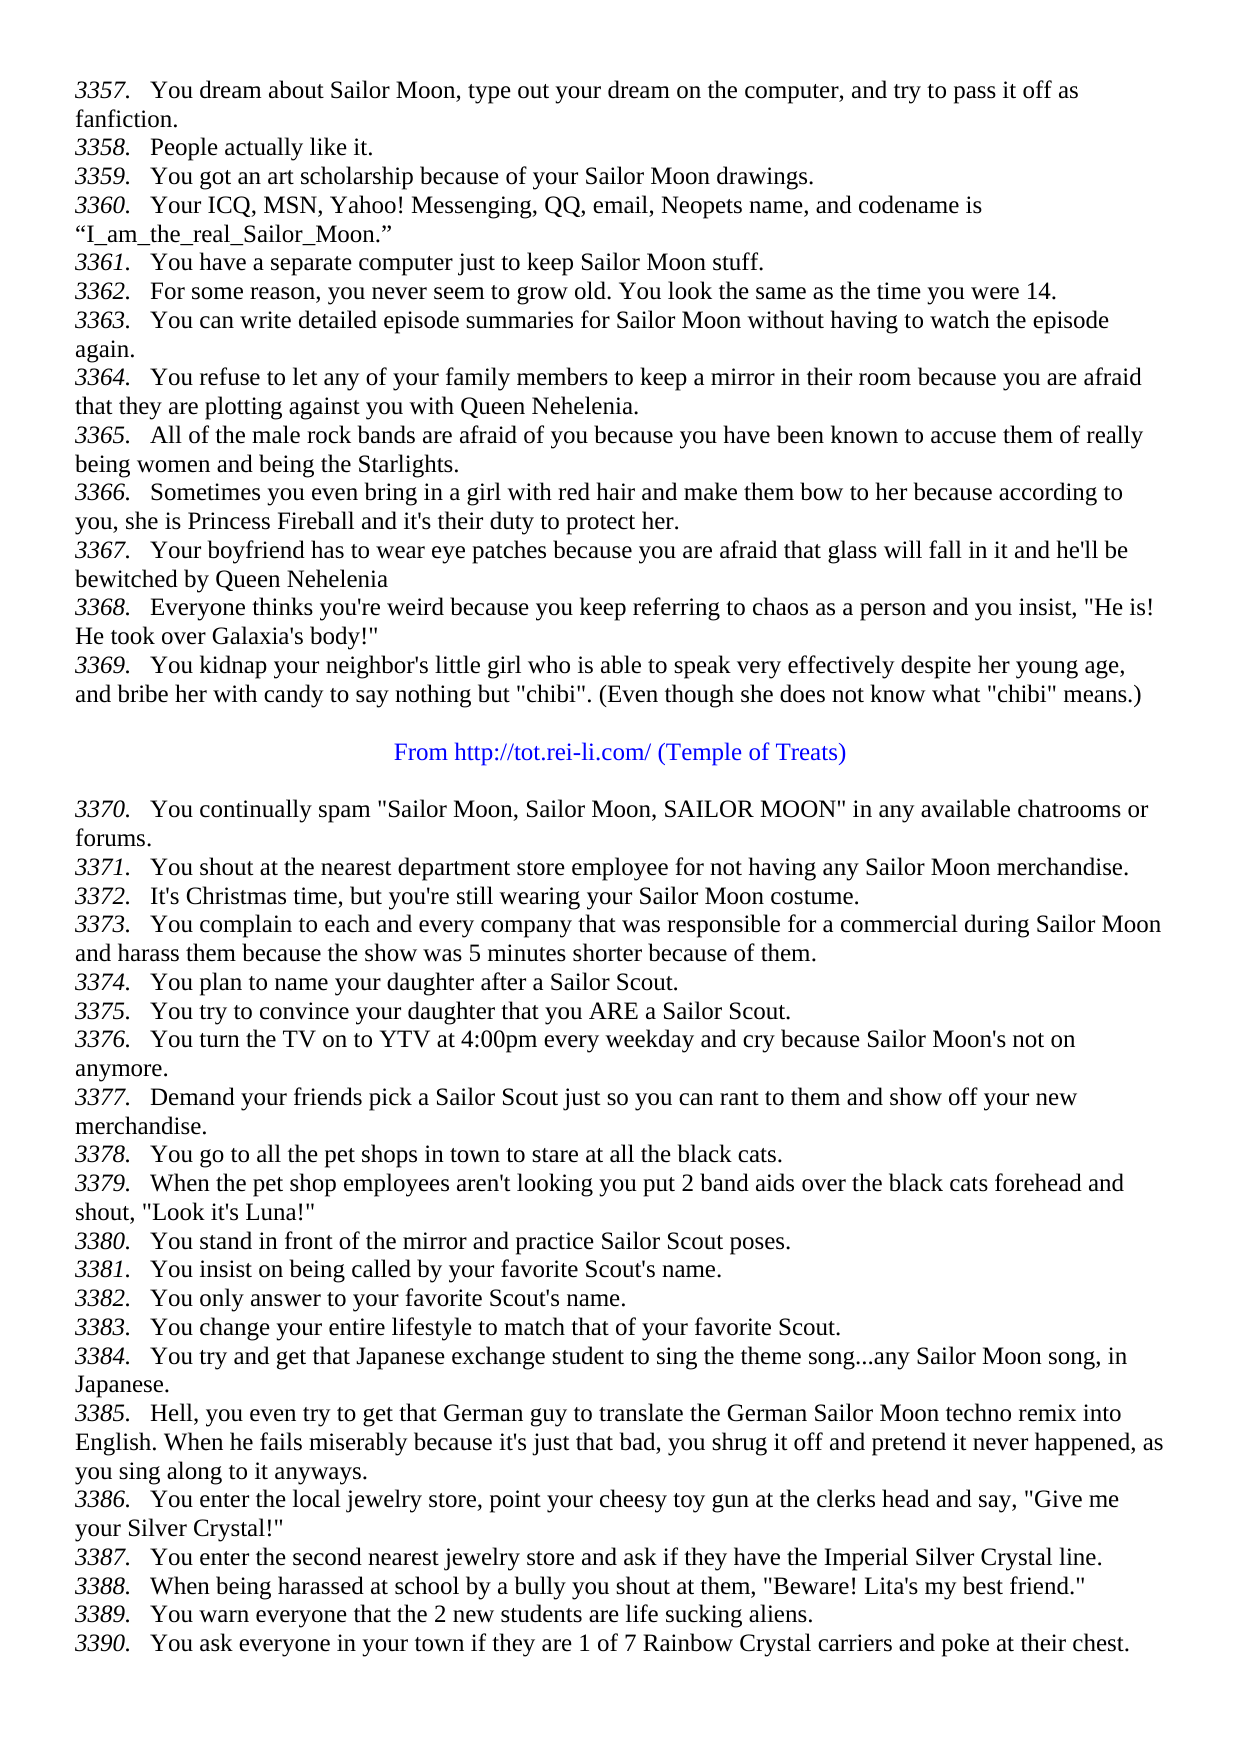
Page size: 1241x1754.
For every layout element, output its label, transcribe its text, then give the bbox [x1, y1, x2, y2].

list Demand your friends pick a Sailor Scout just so you can rant to them and show off your new merchandise. [75, 1082, 1165, 1139]
list It's Christmas time, but you're still wearing your Sailor Moon costume. [75, 881, 1165, 909]
list You dream about Sailor Moon, type out your dream on the computer, and try to pass it off as fanfiction. [75, 75, 1165, 132]
list You insist on being called by your favorite Scout's name. [75, 1254, 1165, 1283]
list For some reason, you never seem to grow old. You look the same as the time you were 14. [75, 276, 1165, 305]
list All of the male rock bands are afraid of you because you have been known to accuse them of really being women and being the Starlights. [75, 420, 1165, 477]
list You change your entire lifestyle to match that of your favorite Scout. [75, 1312, 1165, 1341]
list When the pet shop employees aren't looking you put 2 band aids over the black cats forehead and shout, "Look it's Luna!" [75, 1168, 1165, 1226]
list You try and get that Japanese exchange student to sing the theme song...any Sailor Moon song, in Japanese. [75, 1341, 1165, 1398]
list You kidnap your neighbor's little girl who is able to speak very effectively despite her young age, and bribe her with candy to say nothing but "chibi". (Even though she does not know what "chibi" means.) [75, 650, 1165, 707]
list Sometimes you even bring in a girl with red hair and make them bow to her because according to you, she is Princess Fireball and it's their duty to protect her. [75, 477, 1165, 535]
list Your ICQ, MSN, Yahoo! Messenging, QQ, email, Neopets name, and codename is “I_am_the_real_Sailor_Moon.” [75, 190, 1165, 247]
list You stand in front of the mirror and practice Sailor Scout poses. [75, 1226, 1165, 1254]
list You can write detailed episode summaries for Sailor Moon without having to watch the episode again. [75, 305, 1165, 362]
list You continually spam "Sailor Moon, Sailor Moon, SAILOR MOON" in any available chatrooms or forums. [75, 794, 1165, 852]
list People actually like it. [75, 132, 1165, 161]
text From http://tot.rei-li.com/ (Temple of Treats) [75, 737, 1165, 765]
list You have a separate computer just to keep Sailor Moon stuff. [75, 247, 1165, 276]
list You go to all the pet shops in town to stare at all the black cats. [75, 1139, 1165, 1168]
list Your boyfriend has to wear eye patches because you are afraid that glass will fall in it and he'll be bewitched by Queen Nehelenia [75, 535, 1165, 592]
list You enter the second nearest jewelry store and ask if they have the Imperial Silver Crystal line. [75, 1542, 1165, 1571]
list You turn the TV on to YTV at 4:00pm every weekday and cry because Sailor Moon's not on anymore. [75, 1024, 1165, 1082]
list You refuse to let any of your family members to keep a mirror in their room because you are afraid that they are plotting against you with Queen Nehelenia. [75, 362, 1165, 420]
list You ask everyone in your town if they are 1 of 7 Rainbow Crystal carriers and poke at their chest. [75, 1628, 1165, 1657]
list You only answer to your favorite Scout's name. [75, 1283, 1165, 1312]
list You shout at the nearest department store employee for not having any Sailor Moon merchandise. [75, 852, 1165, 881]
list You complain to each and every company that was responsible for a commercial during Sailor Moon and harass them because the show was 5 minutes shorter because of them. [75, 909, 1165, 967]
list You enter the local jewelry store, point your cheesy toy gun at the clerks head and say, "Give me your Silver Crystal!" [75, 1484, 1165, 1542]
list Everyone thinks you're weird because you keep referring to chaos as a person and you insist, "He is! He took over Galaxia's body!" [75, 592, 1165, 650]
list Hell, you even try to get that German guy to translate the German Sailor Moon techno remix into English. When he fails miserably because it's just that bad, you shrug it off and pretend it never happened, as you sing along to it anyways. [75, 1398, 1165, 1484]
list You try to convince your daughter that you ARE a Sailor Scout. [75, 996, 1165, 1024]
list You warn everyone that the 2 new students are life sucking aliens. [75, 1599, 1165, 1628]
list You got an art scholarship because of your Sailor Moon drawings. [75, 161, 1165, 190]
list When being harassed at school by a bully you shout at them, "Beware! Lita's my best friend." [75, 1571, 1165, 1599]
list You plan to name your daughter after a Sailor Scout. [75, 967, 1165, 996]
